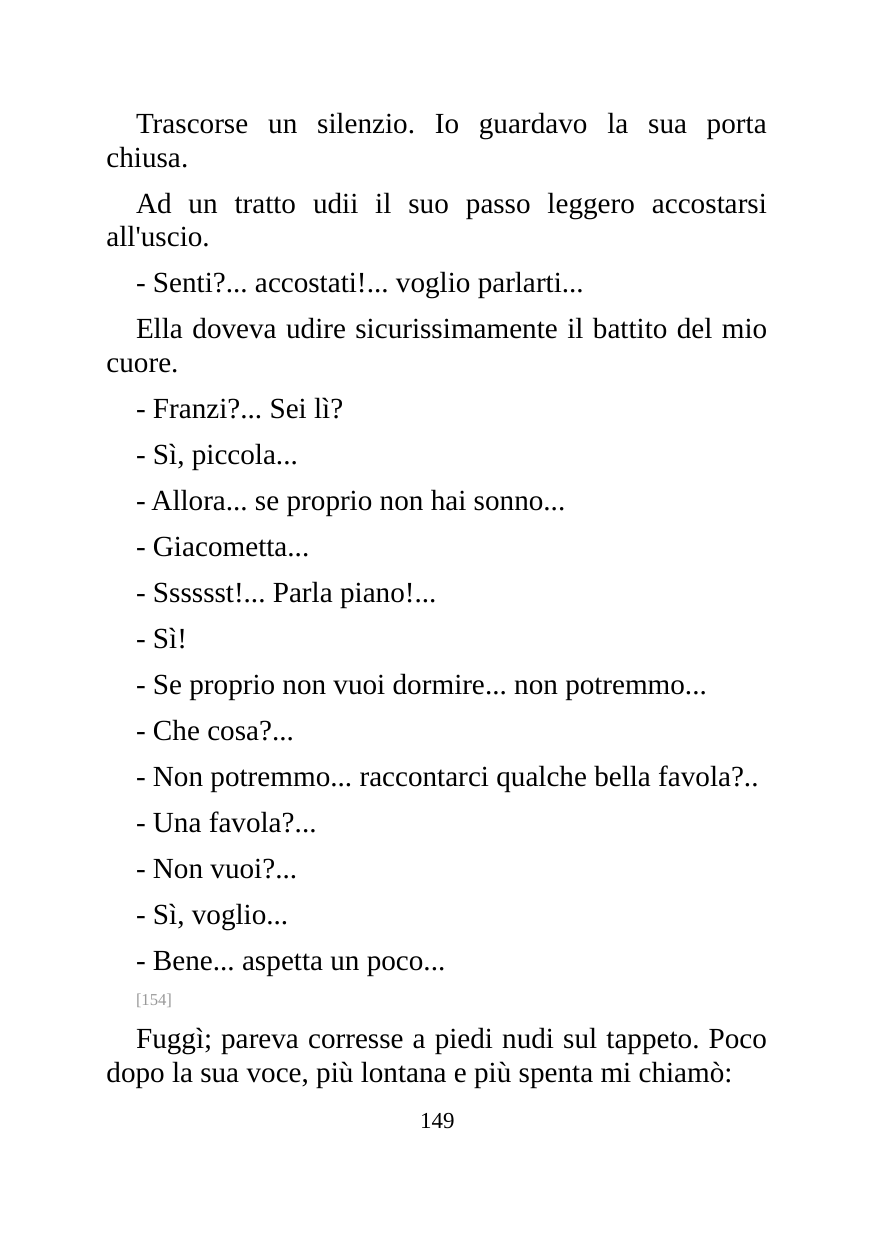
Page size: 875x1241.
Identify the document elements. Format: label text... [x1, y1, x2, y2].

text - Non potremmo... raccontarci qualche bella favola?.. [106, 759, 768, 793]
text Ad un tratto udii il suo passo leggero accostarsi all'uscio. [106, 186, 768, 253]
text - Sssssst!... Parla piano!... [106, 575, 768, 609]
text - Non vuoi?... [106, 851, 768, 885]
text - Una favola?... [106, 805, 768, 839]
text - Bene... aspetta un poco... [106, 943, 768, 977]
text - Senti?... accostati!... voglio parlarti... [106, 265, 768, 299]
text - Franzi?... Sei lì? [106, 391, 768, 424]
text - Sì, voglio... [106, 897, 768, 931]
text - Allora... se proprio non hai sonno... [106, 483, 768, 517]
text - Se proprio non vuoi dormire... non potremmo... [106, 667, 768, 701]
text Ella doveva udire sicurissimamente il battito del mio cuore. [106, 311, 768, 378]
text Fuggì; pareva corresse a piedi nudi sul tappeto. Poco dopo la sua voce, più lontana e più spenta mi chiamò: [106, 1021, 768, 1088]
text - Giacometta... [106, 529, 768, 563]
text Trascorse un silenzio. Io guardavo la sua porta chiusa. [106, 106, 768, 173]
text - Sì, piccola... [106, 437, 768, 471]
text [154] [106, 989, 768, 1009]
text - Che cosa?... [106, 713, 768, 747]
text - Sì! [106, 621, 768, 655]
